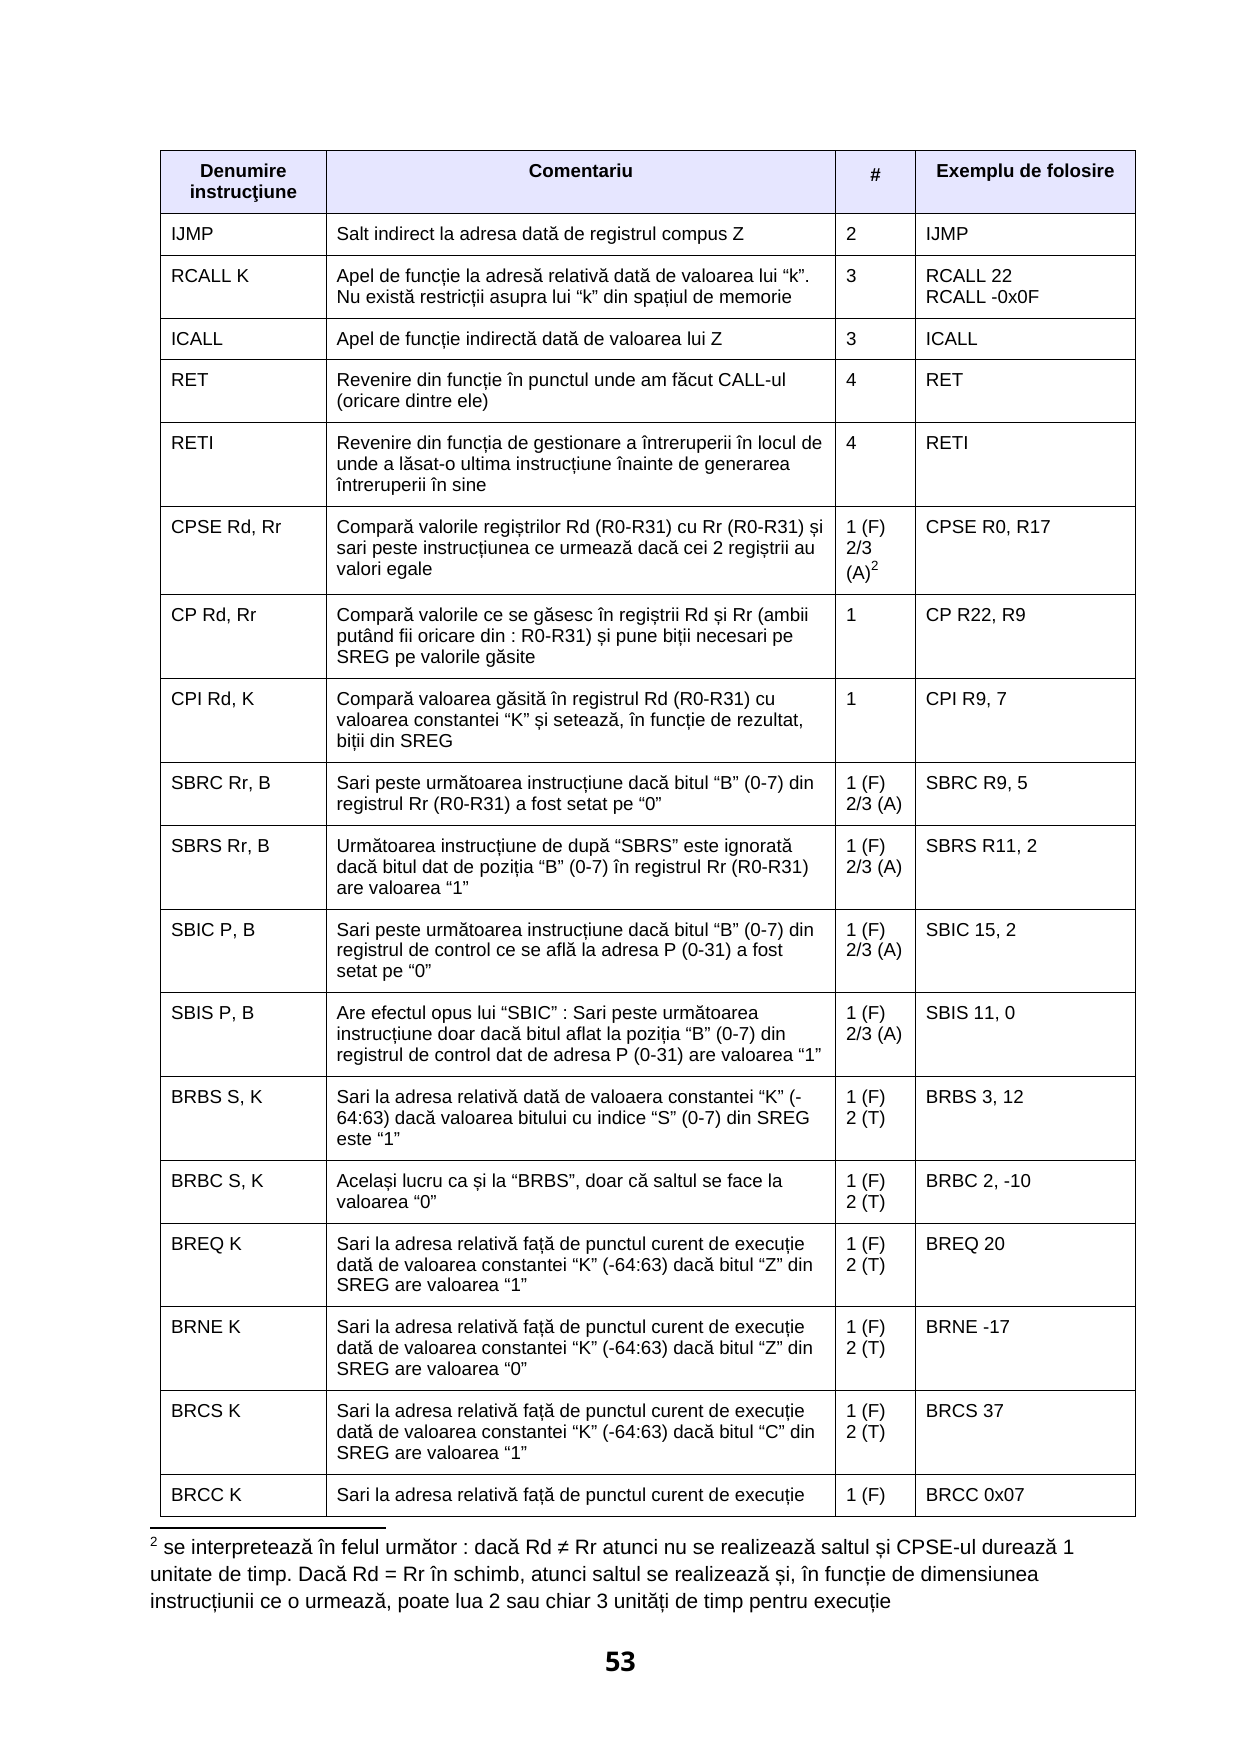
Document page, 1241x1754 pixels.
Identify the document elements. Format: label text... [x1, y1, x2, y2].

table_cell 1 (F) 2/3 (A) [836, 763, 915, 825]
table_cell SBIS P, B [161, 993, 326, 1076]
table_cell 1 (F) 2 (T) [836, 1224, 915, 1306]
table_cell SBIC P, B [161, 910, 326, 992]
table_cell 1 (F) [836, 1475, 915, 1516]
table_cell 1 (F) 2/3 (A) [836, 993, 915, 1076]
table_cell 3 [836, 319, 915, 359]
table_cell Sari peste următoarea instrucțiune dacă bitul “B” (0-7) din registrul Rr (R0-R31) a fost setat pe “0” [327, 763, 835, 825]
table_cell 4 [836, 423, 915, 506]
table_cell 1 (F) 2/3 (A) [836, 507, 915, 594]
table_cell 4 [836, 360, 915, 422]
table_cell 1 (F) 2 (T) [836, 1307, 915, 1390]
table_cell Sari la adresa relativă față de punctul curent de execuție dată de valoarea constantei “K” (-64:63) dacă bitul “C” din SREG are valoarea “1” [327, 1391, 835, 1474]
table_cell RCALL 22 RCALL -0x0F [916, 256, 1135, 317]
table_cell IJMP [161, 214, 326, 255]
table_cell 1 [836, 595, 915, 678]
table_cell Compară valorile regiștrilor Rd (R0-R31) cu Rr (R0-R31) și sari peste instrucțiunea ce urmează dacă cei 2 regiștrii au valori egale [327, 507, 835, 594]
table_cell SBIC 15, 2 [916, 910, 1135, 992]
table_cell BRBS S, K [161, 1077, 326, 1160]
table_cell Sari la adresa relativă față de punctul curent de execuție [327, 1475, 835, 1516]
table_cell Sari la adresa relativă față de punctul curent de execuție dată de valoarea constantei “K” (-64:63) dacă bitul “Z” din SREG are valoarea “1” [327, 1224, 835, 1306]
table_cell 1 (F) 2/3 (A) [836, 910, 915, 992]
table_cell Are efectul opus lui “SBIC” : Sari peste următoarea instrucțiune doar dacă bitul aflat la poziția “B” (0-7) din registrul de control dat de adresa P (0-31) are valoarea “1” [327, 993, 835, 1076]
table_cell Revenire din funcție în punctul unde am făcut CALL-ul (oricare dintre ele) [327, 360, 835, 422]
table_cell 1 (F) 2 (T) [836, 1391, 915, 1474]
table_cell BRCS K [161, 1391, 326, 1474]
table_cell Sari la adresa relativă dată de valoaera constantei “K” (-64:63) dacă valoarea bitului cu indice “S” (0-7) din SREG este “1” [327, 1077, 835, 1160]
table_cell Apel de funcție la adresă relativă dată de valoarea lui “k”. Nu există restricții asupra lui “k” din spațiul de memorie [327, 256, 835, 317]
table_cell 1 (F) 2 (T) [836, 1077, 915, 1160]
table_cell SBIS 11, 0 [916, 993, 1135, 1076]
table_cell ICALL [916, 319, 1135, 359]
table_cell SBRS R11, 2 [916, 826, 1135, 908]
table_cell 1 (F) 2/3 (A) [836, 826, 915, 908]
table_cell CPSE Rd, Rr [161, 507, 326, 594]
table_cell BREQ K [161, 1224, 326, 1306]
table_cell BRNE K [161, 1307, 326, 1390]
table_cell CPSE R0, R17 [916, 507, 1135, 594]
table_cell RET [916, 360, 1135, 422]
table_cell CPI R9, 7 [916, 679, 1135, 762]
table_cell Compară valoarea găsită în registrul Rd (R0-R31) cu valoarea constantei “K” și setează, în funcție de rezultat, biții din SREG [327, 679, 835, 762]
table_cell Compară valorile ce se găsesc în regiștrii Rd și Rr (ambii putând fii oricare din : R0-R31) și pune biții necesari pe SREG pe valorile găsite [327, 595, 835, 678]
table_cell Apel de funcție indirectă dată de valoarea lui Z [327, 319, 835, 359]
table_cell Sari peste următoarea instrucțiune dacă bitul “B” (0-7) din registrul de control ce se află la adresa P (0-31) a fost setat pe “0” [327, 910, 835, 992]
table_cell RET [161, 360, 326, 422]
table_cell SBRC Rr, B [161, 763, 326, 825]
table_cell IJMP [916, 214, 1135, 255]
table_cell BREQ 20 [916, 1224, 1135, 1306]
table_cell BRBS 3, 12 [916, 1077, 1135, 1160]
table_cell SBRS Rr, B [161, 826, 326, 908]
table_cell BRNE -17 [916, 1307, 1135, 1390]
table_cell 1 [836, 679, 915, 762]
table_cell 1 (F) 2 (T) [836, 1161, 915, 1222]
table_cell 2 [836, 214, 915, 255]
table_cell CP Rd, Rr [161, 595, 326, 678]
table_cell 3 [836, 256, 915, 317]
table_cell Același lucru ca și la “BRBS”, doar că saltul se face la valoarea “0” [327, 1161, 835, 1222]
table_cell SBRC R9, 5 [916, 763, 1135, 825]
table_cell Revenire din funcția de gestionare a întreruperii în locul de unde a lăsat-o ultima instrucțiune înainte de generarea întreruperii în sine [327, 423, 835, 506]
table_cell RETI [916, 423, 1135, 506]
table_cell RCALL K [161, 256, 326, 317]
table_cell BRCS 37 [916, 1391, 1135, 1474]
table_cell BRCC 0x07 [916, 1475, 1135, 1516]
table_header Denumire instrucţiune [161, 151, 326, 213]
table_cell BRCC K [161, 1475, 326, 1516]
table_cell CP R22, R9 [916, 595, 1135, 678]
table_cell BRBC S, K [161, 1161, 326, 1222]
table_header Comentariu [327, 151, 835, 213]
table_cell Sari la adresa relativă față de punctul curent de execuție dată de valoarea constantei “K” (-64:63) dacă bitul “Z” din SREG are valoarea “0” [327, 1307, 835, 1390]
table_header # [836, 151, 915, 213]
table_cell ICALL [161, 319, 326, 359]
table_header Exemplu de folosire [916, 151, 1135, 213]
table_cell Salt indirect la adresa dată de registrul compus Z [327, 214, 835, 255]
table_cell CPI Rd, K [161, 679, 326, 762]
table_cell Următoarea instrucțiune de după “SBRS” este ignorată dacă bitul dat de poziția “B” (0-7) în registrul Rr (R0-R31) are valoarea “1” [327, 826, 835, 908]
table_cell RETI [161, 423, 326, 506]
table_cell BRBC 2, -10 [916, 1161, 1135, 1222]
